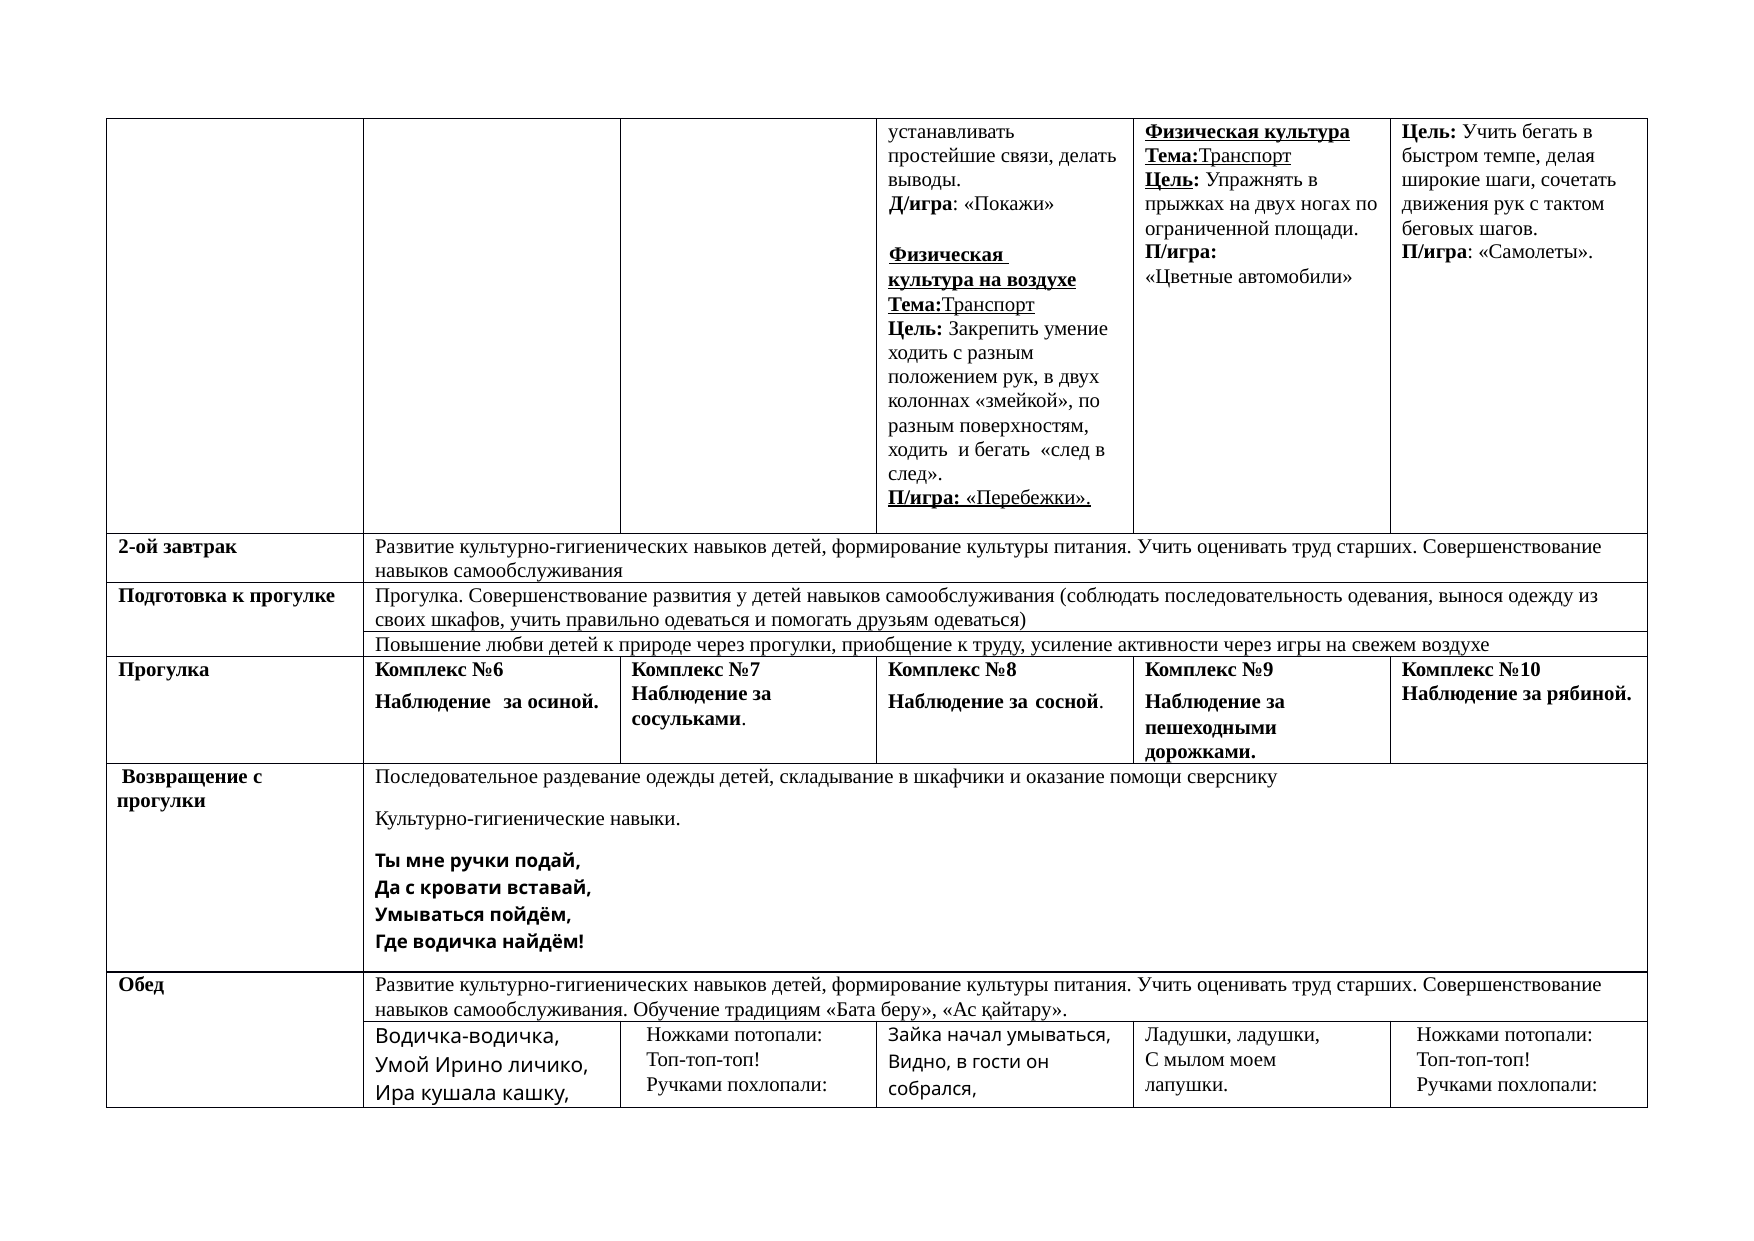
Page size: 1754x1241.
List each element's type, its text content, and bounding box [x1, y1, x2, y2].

table_cell Водичка-водичка, Умой Ирино личико, Ира кушала кашку, [364, 1022, 620, 1107]
table_cell [364, 119, 620, 533]
table_cell Комплекс №6 Наблюдение за осиной. [364, 657, 620, 763]
table_cell Комплекс №8 Наблюдение за сосной. [877, 657, 1133, 763]
table_cell 2-ой завтрак [107, 534, 363, 582]
table_cell Физическая культура Тема:Транспорт Цель: Упражнять в прыжках на двух ногах по ограниченной площади. П/игра: «Цветные автомобили» [1134, 119, 1390, 533]
table_cell устанавливать простейшие связи, делать выводы. Д/игра: «Покажи» Физическая культура на воздухе Тема:Транспорт Цель: Закрепить умение ходить с разным положением рук, в двух колоннах «змейкой», по разным поверхностям, ходить и бегать «след в след». П/игра: «Перебежки». [877, 119, 1133, 533]
table_cell [621, 119, 876, 533]
table_cell Зайка начал умываться, Видно, в гости он собрался, [877, 1022, 1133, 1107]
table_cell Прогулка [107, 657, 363, 763]
table_cell [107, 119, 363, 533]
table_cell Повышение любви детей к природе через прогулки, приобщение к труду, усиление активности через игры на свежем воздухе [364, 632, 1647, 656]
table_cell Комплекс №9 Наблюдение за пешеходными дорожками. [1134, 657, 1390, 763]
table_cell Развитие культурно-гигиенических навыков детей, формирование культуры питания. Учить оценивать труд старших. Совершенствование навыков самообслуживания [364, 534, 1647, 582]
table_cell Прогулка. Совершенствование развития у детей навыков самообслуживания (соблюдать последовательность одевания, вынося одежду из своих шкафов, учить правильно одеваться и помогать друзьям одеваться) [364, 583, 1647, 631]
table_cell Возвращение с прогулки [107, 764, 363, 971]
table_cell Последовательное раздевание одежды детей, складывание в шкафчики и оказание помощи сверснику Культурно-гигиенические навыки. Ты мне ручки подай, Да с кровати вставай, Умываться пойдём, Где водичка найдём! [364, 764, 1647, 971]
table_cell Ладушки, ладушки, С мылом моем лапушки. [1134, 1022, 1390, 1107]
table_cell Цель: Учить бегать в быстром темпе, делая широкие шаги, сочетать движения рук с тактом беговых шагов. П/игра: «Самолеты». [1391, 119, 1647, 533]
table_cell Обед [107, 973, 363, 1107]
table_cell Ножками потопали: Топ-топ-топ! Ручками похлопали: [1391, 1022, 1647, 1107]
table_cell Развитие культурно-гигиенических навыков детей, формирование культуры питания. Учить оценивать труд старших. Совершенствование навыков самообслуживания. Обучение традициям «Бата беру», «Ас қайтару». [364, 973, 1647, 1021]
table_cell Комплекс №7 Наблюдение за сосульками. [621, 657, 876, 763]
table_cell Ножками потопали: Топ-топ-топ! Ручками похлопали: [621, 1022, 876, 1107]
table_cell Подготовка к прогулке [107, 583, 363, 656]
table_cell Комплекс №10 Наблюдение за рябиной. [1391, 657, 1647, 763]
